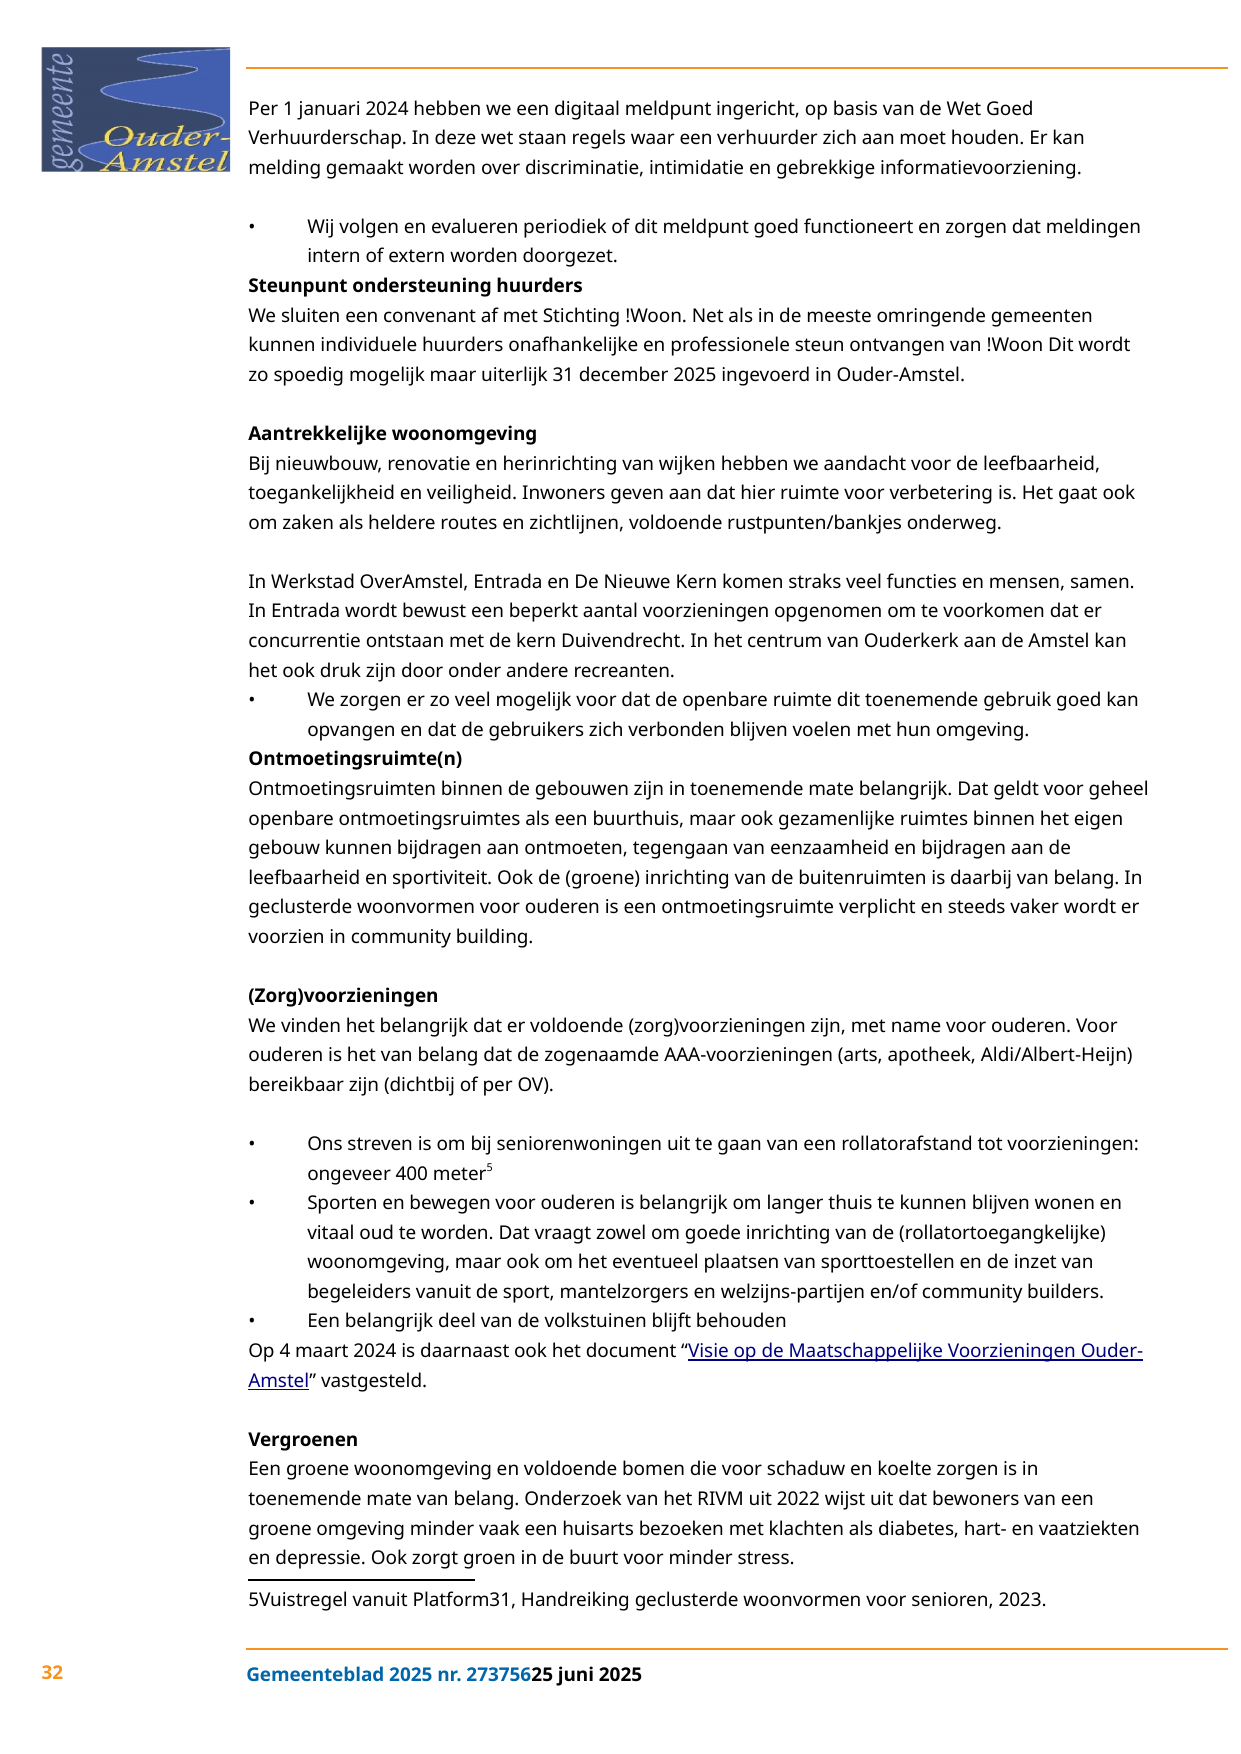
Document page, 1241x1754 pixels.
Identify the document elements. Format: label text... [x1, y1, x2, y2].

text Steunpunt ondersteuning huurders [248, 272, 1152, 298]
text Per 1 januari 2024 hebben we een digitaal meldpunt ingericht, op basis van de Wet Goed Verhuurderschap. In deze wet staan regels waar een verhuurder zich aan moet houden. Er kan melding gemaakt worden over discriminatie, intimidatie en gebrekkige informatievoorziening. [248, 95, 1152, 180]
text Ontmoetingsruimte(n) [248, 746, 1152, 771]
picture [41, 47, 231, 172]
list We zorgen er zo veel mogelijk voor dat de openbare ruimte dit toenemende gebruik goed kan opvangen en dat de gebruikers zich verbonden blijven voelen met hun omgeving. [248, 686, 1152, 742]
text Een groene woonomgeving en voldoende bomen die voor schaduw en koelte zorgen is in toenemende mate van belang. Onderzoek van het RIVM uit 2022 wijst uit dat bewoners van een groene omgeving minder vaak een huisarts bezoeken met klachten als diabetes, hart- en vaatziekten en depressie. Ook zorgt groen in de buurt voor minder stress. [248, 1456, 1152, 1570]
text We sluiten een convenant af met Stichting !Woon. Net als in de meeste omringende gemeenten kunnen individuele huurders onafhankelijke en professionele steun ontvangen van !Woon Dit wordt zo spoedig mogelijk maar uiterlijk 31 december 2025 ingevoerd in Ouder-Amstel. [248, 302, 1152, 387]
text Ontmoetingsruimten binnen de gebouwen zijn in toenemende mate belangrijk. Dat geldt voor geheel openbare ontmoetingsruimtes als een buurthuis, maar ook gezamenlijke ruimtes binnen het eigen gebouw kunnen bijdragen aan ontmoeten, tegengaan van eenzaamheid en bijdragen aan de leefbaarheid en sportiviteit. Ook de (groene) inrichting van de buitenruimten is daarbij van belang. In geclusterde woonvormen voor ouderen is een ontmoetingsruimte verplicht en steeds vaker wordt er voorzien in community building. [248, 775, 1152, 949]
text Op 4 maart 2024 is daarnaast ook het document “Visie op de Maatschappelijke Voorzieningen Ouder-Amstel” vastgesteld. [248, 1337, 1152, 1393]
text In Werkstad OverAmstel, Entrada en De Nieuwe Kern komen straks veel functies en mensen, samen. In Entrada wordt bewust een beperkt aantal voorzieningen opgenomen om te voorkomen dat er concurrentie ontstaan met de kern Duivendrecht. In het centrum van Ouderkerk aan de Amstel kan het ook druk zijn door onder andere recreanten. [248, 568, 1152, 683]
text We vinden het belangrijk dat er voldoende (zorg)voorzieningen zijn, met name voor ouderen. Voor ouderen is het van belang dat de zogenaamde AAA-voorzieningen (arts, apotheek, Aldi/Albert-Heijn) bereikbaar zijn (dichtbij of per OV). [248, 1012, 1152, 1097]
text Vergroenen [248, 1426, 1152, 1452]
list Vuistregel vanuit Platform31, Handreiking geclusterde woonvormen voor senioren, 2023. [248, 1586, 1152, 1612]
list Wij volgen en evalueren periodiek of dit meldpunt goed functioneert en zorgen dat meldingen intern of extern worden doorgezet. [248, 213, 1152, 268]
list Ons streven is om bij seniorenwoningen uit te gaan van een rollatorafstand tot voorzieningen: ongeveer 400 meter [248, 1130, 1152, 1186]
text Aantrekkelijke woonomgeving [248, 420, 1152, 446]
list Sporten en bewegen voor ouderen is belangrijk om langer thuis te kunnen blijven wonen en vitaal oud te worden. Dat vraagt zowel om goede inrichting van de (rollatortoegangkelijke) woonomgeving, maar ook om het eventueel plaatsen van sporttoestellen en de inzet van begeleiders vanuit de sport, mantelzorgers en welzijns-partijen en/of community builders. [248, 1189, 1152, 1304]
text (Zorg)voorzieningen [248, 982, 1152, 1008]
text Bij nieuwbouw, renovatie en herinrichting van wijken hebben we aandacht voor de leefbaarheid, toegankelijkheid en veiligheid. Inwoners geven aan dat hier ruimte voor verbetering is. Het gaat ook om zaken als heldere routes en zichtlijnen, voldoende rustpunten/bankjes onderweg. [248, 450, 1152, 535]
list Een belangrijk deel van de volkstuinen blijft behouden [248, 1308, 1152, 1333]
